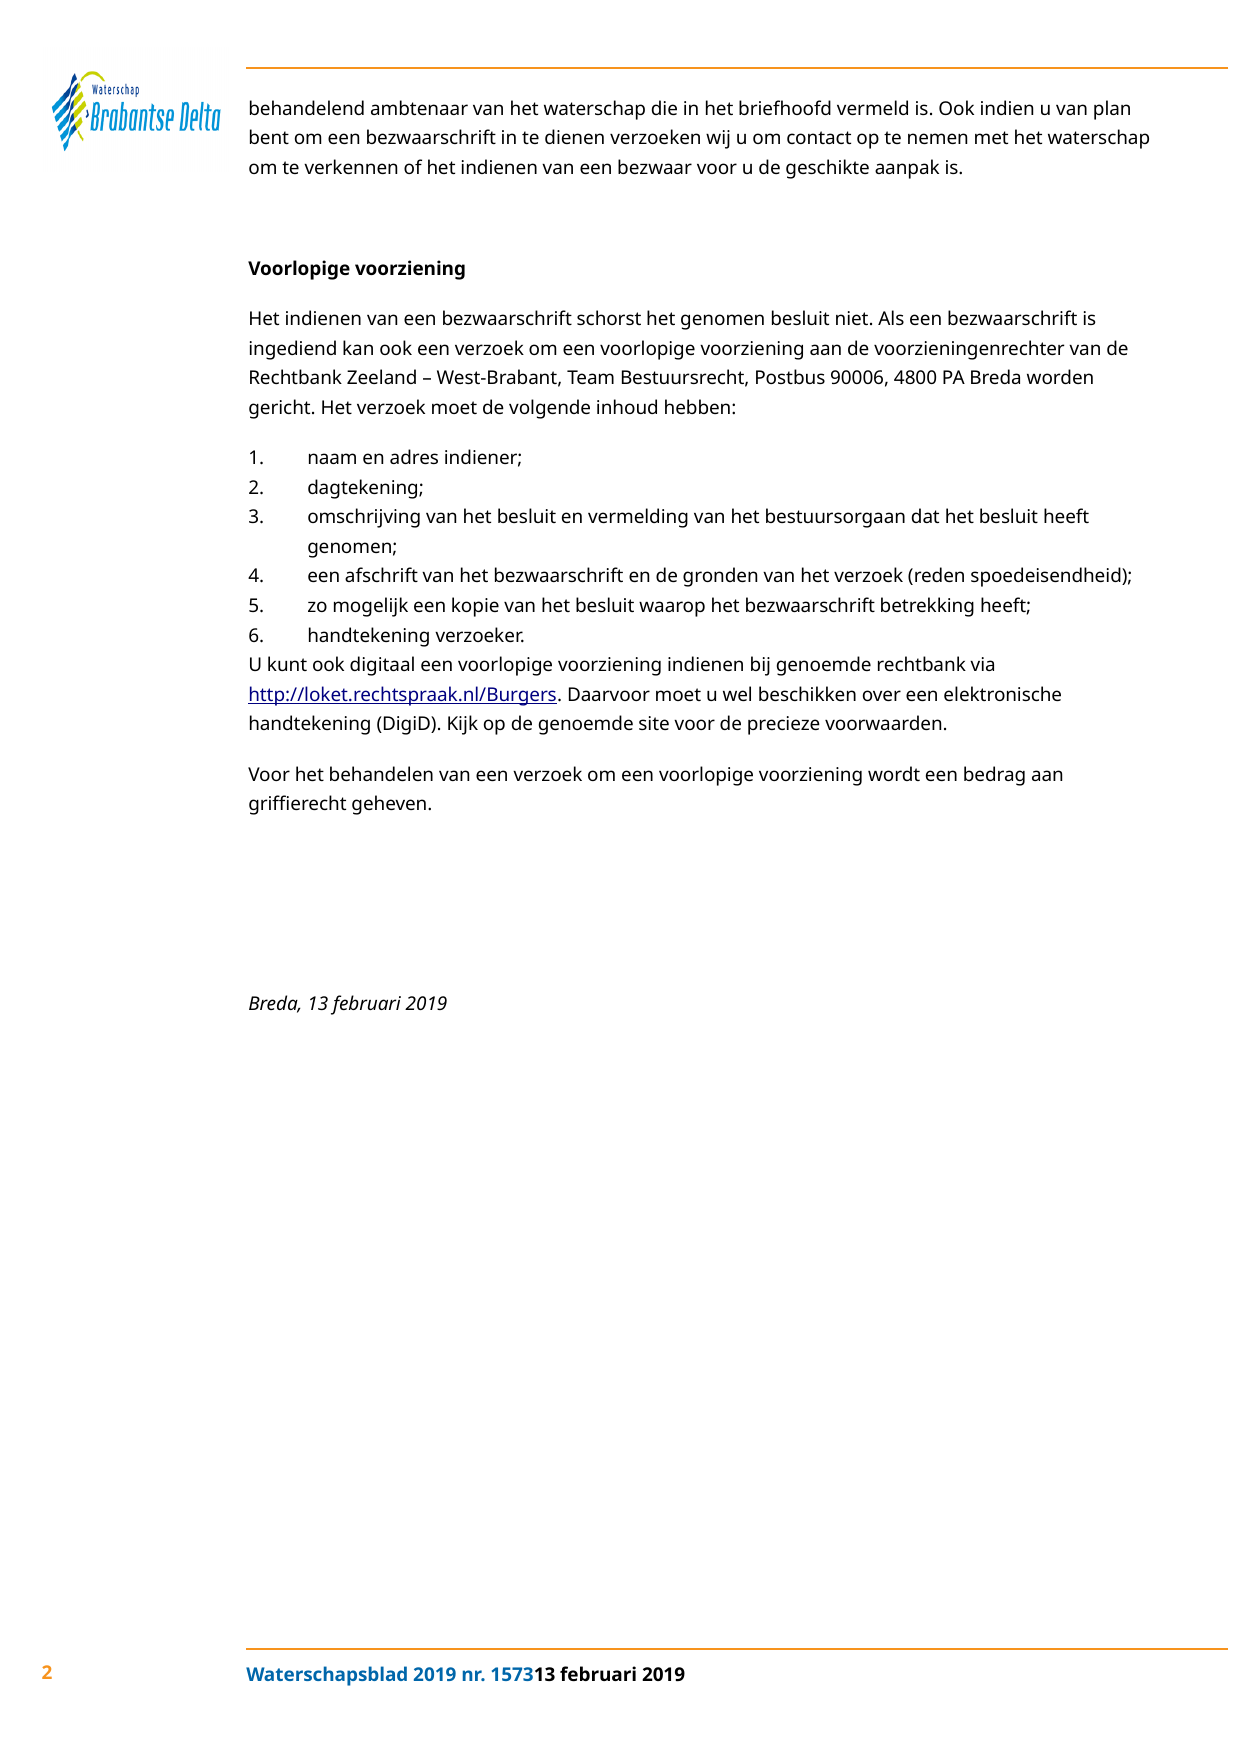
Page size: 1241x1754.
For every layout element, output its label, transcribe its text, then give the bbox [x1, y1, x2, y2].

list dagtekening; [248, 474, 1152, 500]
text behandelend ambtenaar van het waterschap die in het briefhoofd vermeld is. Ook indien u van plan bent om een bezwaarschrift in te dienen verzoeken wij u om contact op te nemen met het waterschap om te verkennen of het indienen van een bezwaar voor u de geschikte aanpak is. [248, 95, 1152, 180]
list handtekening verzoeker. [248, 622, 1152, 648]
list een afschrift van het bezwaarschrift en de gronden van het verzoek (reden spoedeisendheid); [248, 563, 1152, 588]
list naam en adres indiener; [248, 444, 1152, 470]
picture [41, 47, 231, 172]
list omschrijving van het besluit en vermelding van het bestuursorgaan dat het besluit heeft genomen; [248, 503, 1152, 559]
text Voorlopige voorziening [248, 255, 1152, 281]
text U kunt ook digitaal een voorlopige voorziening indienen bij genoemde rechtbank via http://loket.rechtspraak.nl/Burgers. Daarvoor moet u wel beschikken over een elektronische handtekening (DigiD). Kijk op de genoemde site voor de precieze voorwaarden. [248, 651, 1152, 736]
text Voor het behandelen van een verzoek om een voorlopige voorziening wordt een bedrag aan griffierecht geheven. [248, 761, 1152, 816]
text Het indienen van een bezwaarschrift schorst het genomen besluit niet. Als een bezwaarschrift is ingediend kan ook een verzoek om een voorlopige voorziening aan de voorzieningenrechter van de Rechtbank Zeeland – West-Brabant, Team Bestuursrecht, Postbus 90006, 4800 PA Breda worden gericht. Het verzoek moet de volgende inhoud hebben: [248, 305, 1152, 420]
list zo mogelijk een kopie van het besluit waarop het bezwaarschrift betrekking heeft; [248, 592, 1152, 618]
text Breda, 13 februari 2019 [248, 990, 1152, 1015]
